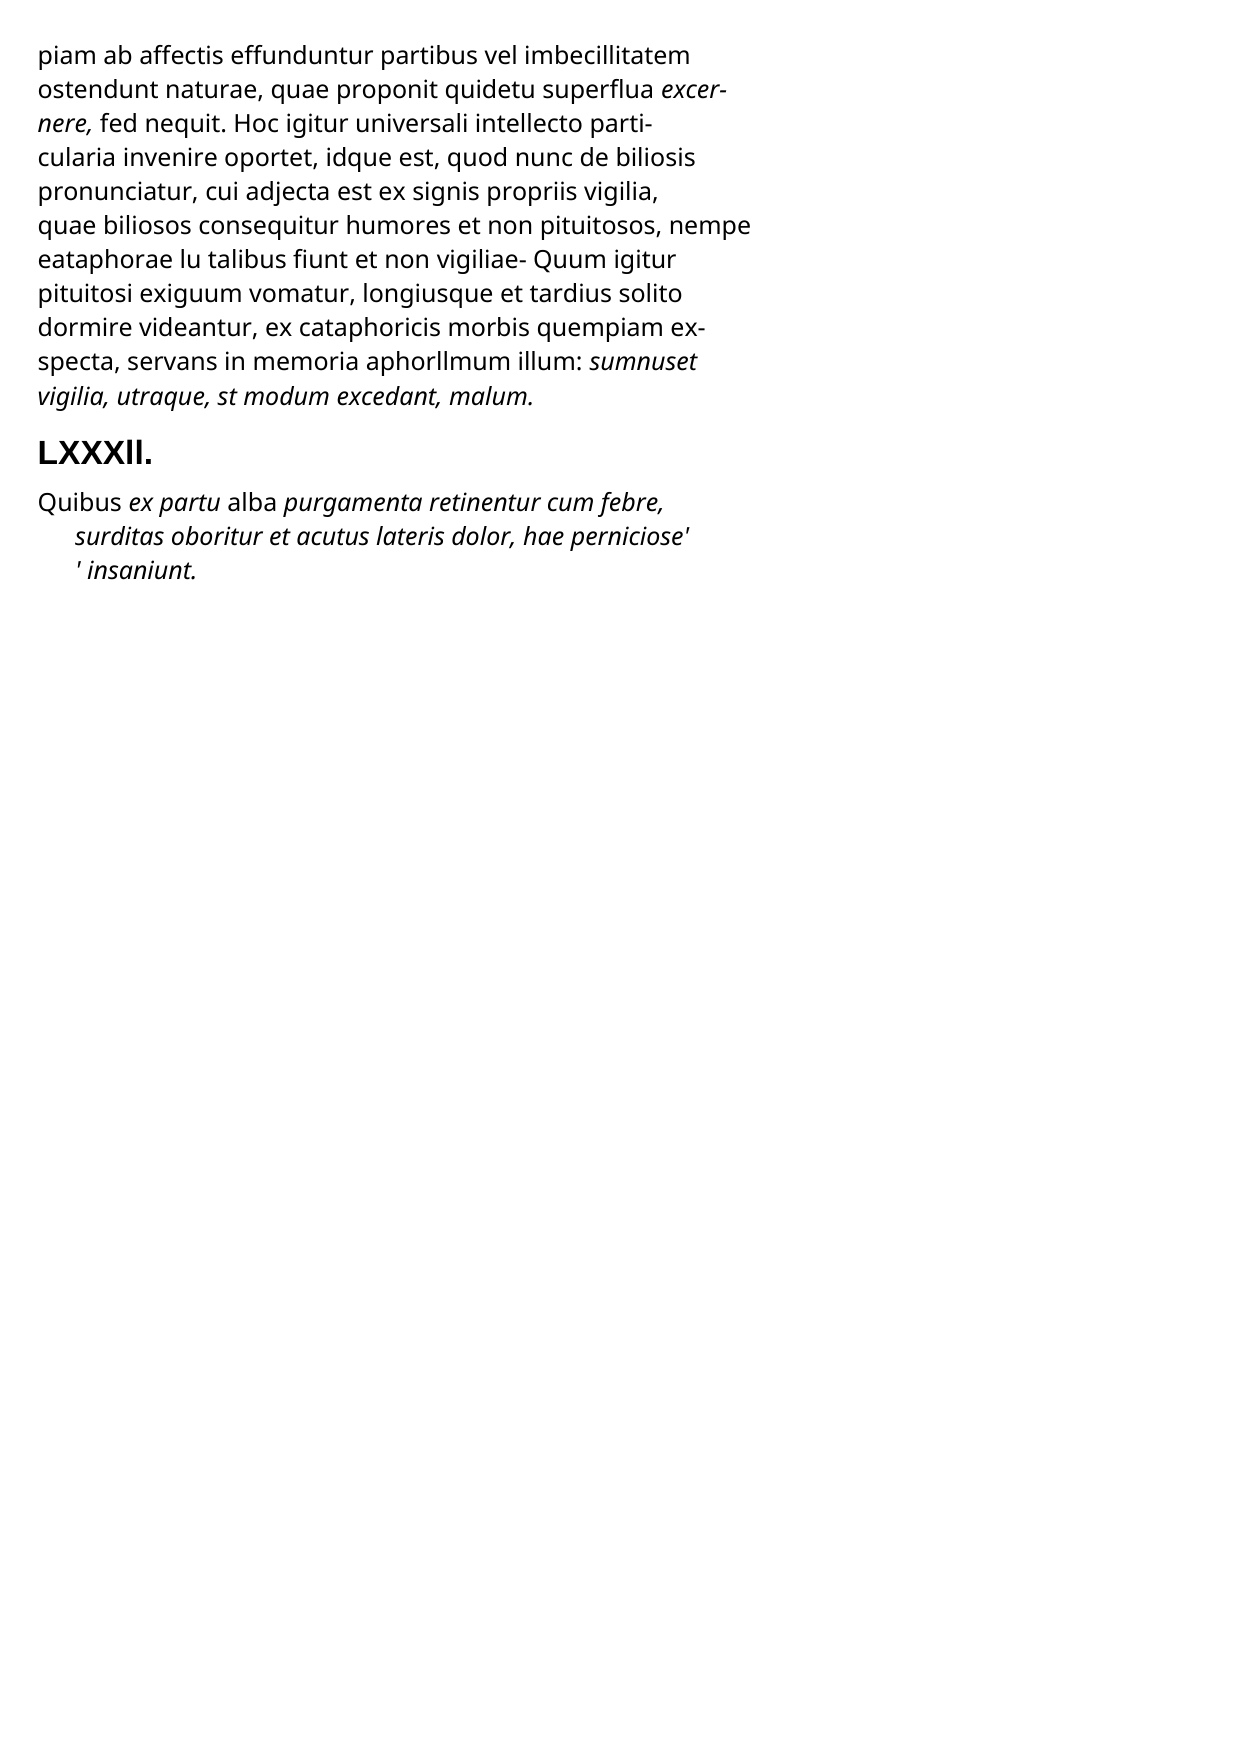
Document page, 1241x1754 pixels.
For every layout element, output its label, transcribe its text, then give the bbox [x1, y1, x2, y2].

text piam ab affectis effunduntur partibus vel imbecillitatem ostendunt naturae, quae proponit quidetu superflua excer- nere, fed nequit. Hoc igitur universali intellecto parti- cularia invenire oportet, idque est, quod nunc de biliosis pronunciatur, cui adjecta est ex signis propriis vigilia, quae biliosos consequitur humores et non pituitosos, nempe eataphorae lu talibus fiunt et non vigiliae- Quum igitur pituitosi exiguum vomatur, longiusque et tardius solito dormire videantur, ex cataphoricis morbis quempiam ex- specta, servans in memoria aphorllmum illum: sumnuset vigilia, utraque, st modum excedant, malum. [37, 37, 1203, 412]
text Quibus ex partu alba purgamenta retinentur cum febre, surditas oboritur et acutus lateris dolor, hae perniciose' ' insaniunt. [37, 484, 1203, 586]
subtitle LXXXll. [37, 433, 1203, 472]
